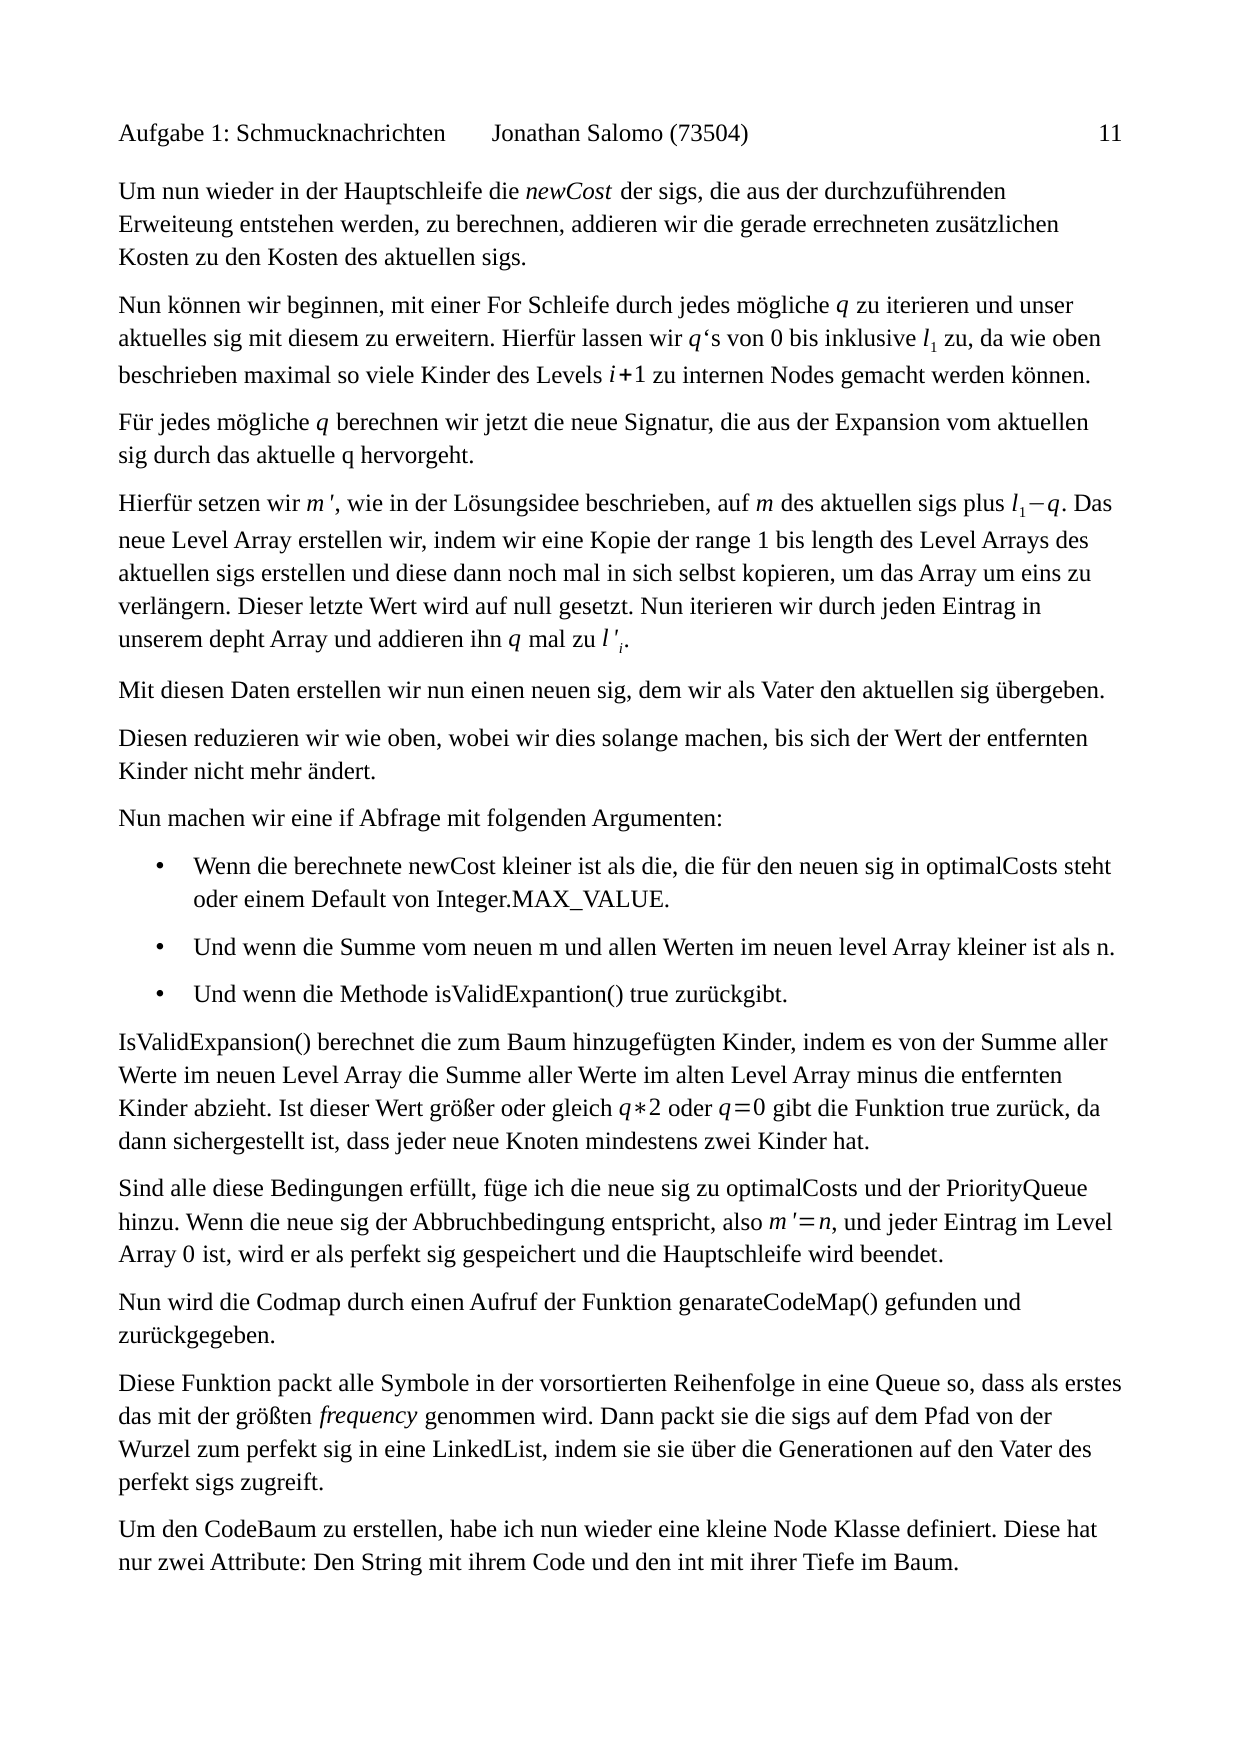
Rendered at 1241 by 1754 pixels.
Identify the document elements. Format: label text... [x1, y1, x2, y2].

text Um den CodeBaum zu erstellen, habe ich nun wieder eine kleine Node Klasse definiert. Diese hat nur zwei Attribute: Den String mit ihrem Code und den int mit ihrer Tiefe im Baum. [118, 1514, 1122, 1576]
text Mit diesen Daten erstellen wir nun einen neuen sig, dem wir als Vater den aktuellen sig übergeben. [118, 675, 1122, 704]
text Nun können wir beginnen, mit einer For Schleife durch jedes mögliche zu iterieren und unser aktuelles sig mit diesem zu erweitern. Hierfür lassen wir ‘s von 0 bis inklusive zu, da wie oben beschrieben maximal so viele Kinder des Levels zu internen Nodes gemacht werden können. [118, 290, 1122, 388]
text Sind alle diese Bedingungen erfüllt, füge ich die neue sig zu optimalCosts und der PriorityQueue hinzu. Wenn die neue sig der Abbruchbedingung entspricht, also , und jeder Eintrag im Level Array ist, wird er als perfekt sig gespeichert und die Hauptschleife wird beendet. [118, 1173, 1122, 1268]
text Um nun wieder in der Hauptschleife die der sigs, die aus der durchzuführenden Erweiteung entstehen werden, zu berechnen, addieren wir die gerade errechneten zusätzlichen Kosten zu den Kosten des aktuellen sigs. [118, 176, 1122, 271]
text IsValidExpansion() berechnet die zum Baum hinzugefügten Kinder, indem es von der Summe aller Werte im neuen Level Array die Summe aller Werte im alten Level Array minus die entfernten Kinder abzieht. Ist dieser Wert größer oder gleich oder gibt die Funktion true zurück, da dann sichergestellt ist, dass jeder neue Knoten mindestens zwei Kinder hat. [118, 1027, 1122, 1155]
text Diese Funktion packt alle Symbole in der vorsortierten Reihenfolge in eine Queue so, dass als erstes das mit der größten genommen wird. Dann packt sie die sigs auf dem Pfad von der Wurzel zum perfekt sig in eine LinkedList, indem sie sie über die Generationen auf den Vater des perfekt sigs zugreift. [118, 1368, 1122, 1496]
text Hierfür setzen wir , wie in der Lösungsidee beschrieben, auf des aktuellen sigs plus . Das neue Level Array erstellen wir, indem wir eine Kopie der range 1 bis length des Level Arrays des aktuellen sigs erstellen und diese dann noch mal in sich selbst kopieren, um das Array um eins zu verlängern. Dieser letzte Wert wird auf null gesetzt. Nun iterieren wir durch jeden Eintrag in unserem depht Array und addieren ihn mal zu . [118, 488, 1122, 656]
text Nun wird die Codmap durch einen Aufruf der Funktion genarateCodeMap() gefunden und zurückgegeben. [118, 1287, 1122, 1349]
text Für jedes mögliche berechnen wir jetzt die neue Signatur, die aus der Expansion vom aktuellen sig durch das aktuelle q hervorgeht. [118, 407, 1122, 469]
text Nun machen wir eine if Abfrage mit folgenden Argumenten: [118, 803, 1122, 832]
list Und wenn die Summe vom neuen m und allen Werten im neuen level Array kleiner ist als n. [156, 932, 1122, 960]
list Wenn die berechnete newCost kleiner ist als die, die für den neuen sig in optimalCosts steht oder einem Default von Integer.MAX_VALUE. [156, 851, 1122, 913]
list Und wenn die Methode isValidExpantion() true zurückgibt. [156, 979, 1122, 1008]
text Diesen reduzieren wir wie oben, wobei wir dies solange machen, bis sich der Wert der entfernten Kinder nicht mehr ändert. [118, 723, 1122, 784]
